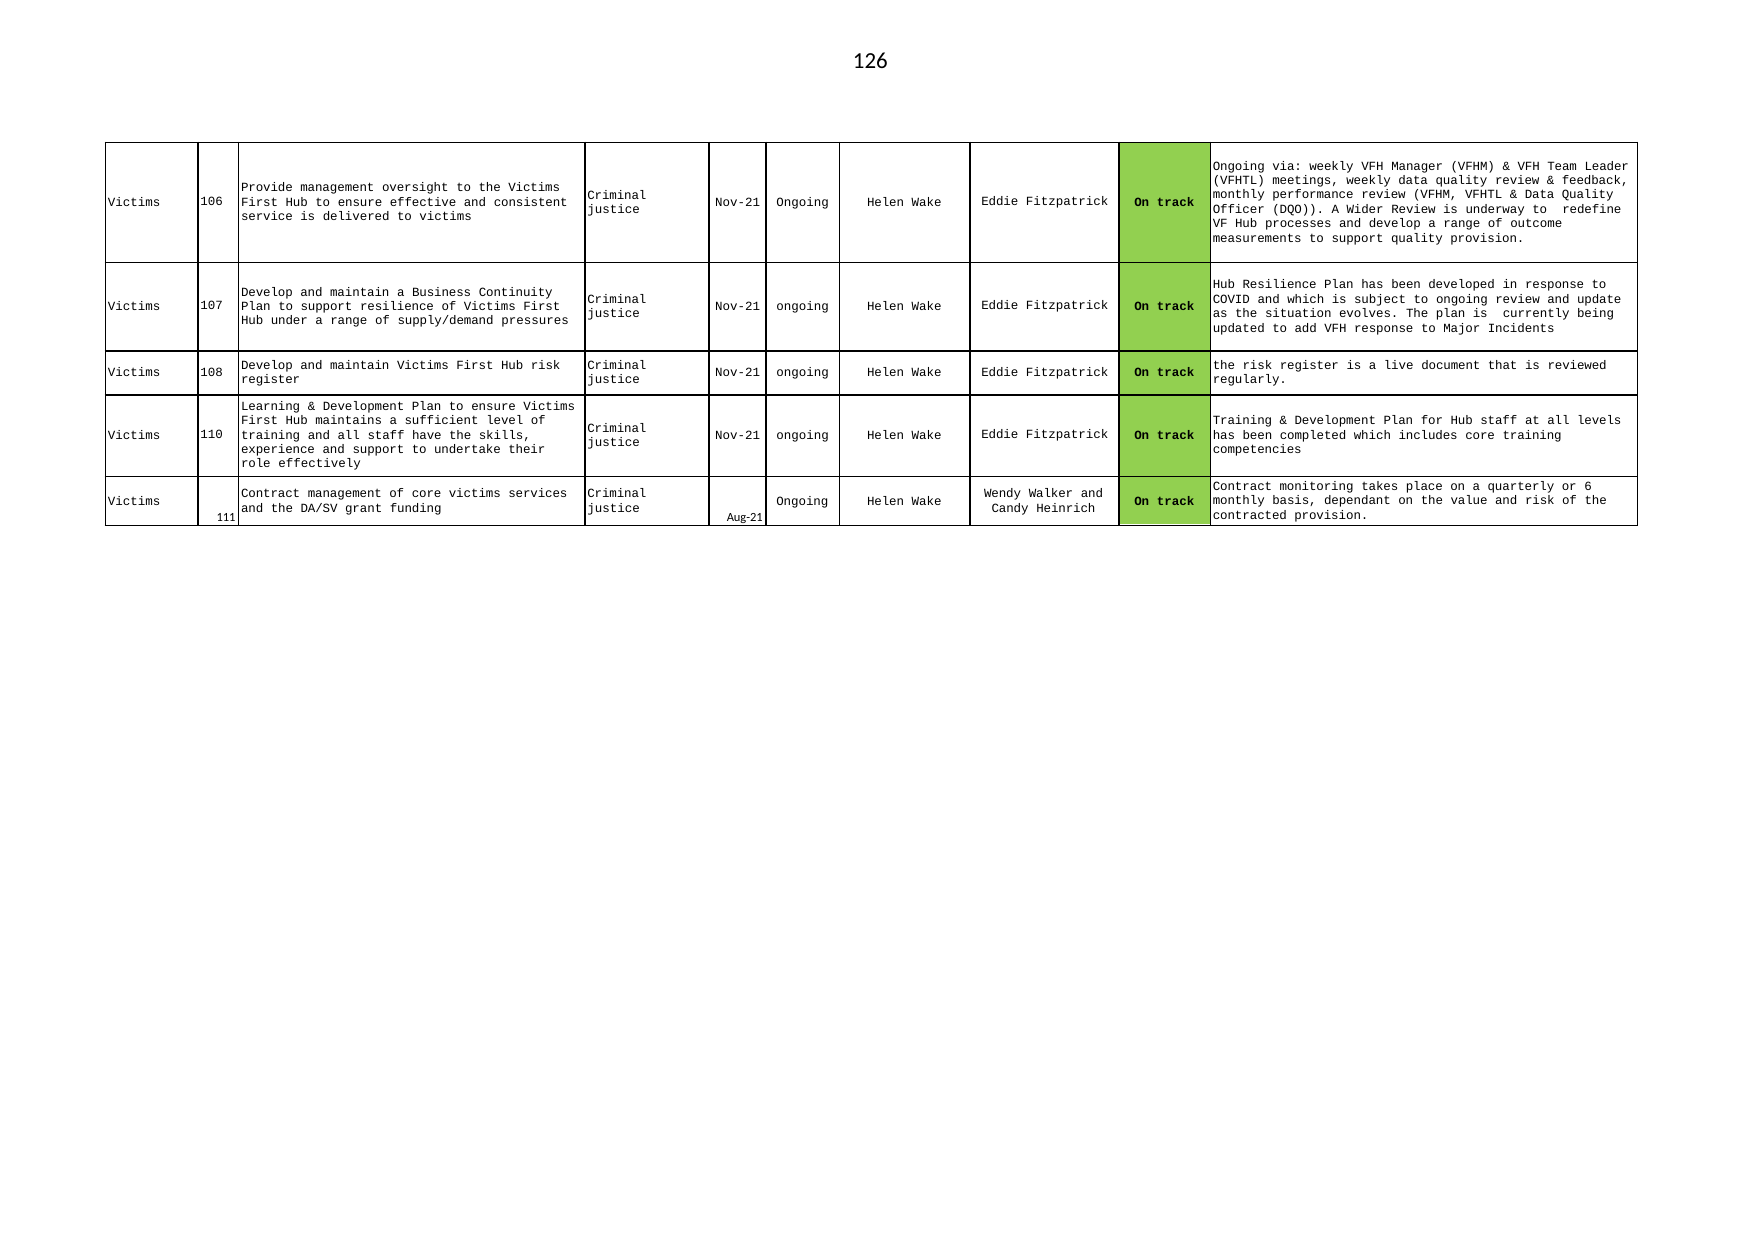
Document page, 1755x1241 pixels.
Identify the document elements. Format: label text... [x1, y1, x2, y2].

table_cell Ongoing [767, 477, 839, 524]
table_cell ongoing [767, 263, 839, 350]
table_cell 110 [199, 396, 238, 476]
table_cell 111 [199, 477, 238, 524]
table_header Helen Wake [840, 143, 969, 262]
table_header Provide management oversight to the Victims First Hub to ensure effective and consistent service is delivered to victims [239, 143, 584, 262]
table_cell Eddie Fitzpatrick [971, 396, 1118, 476]
table_cell 107 [199, 263, 238, 350]
table_cell Helen Wake [840, 263, 969, 350]
table_cell Victims [106, 352, 197, 394]
table_cell ongoing [767, 396, 839, 476]
table_cell Victims [106, 396, 197, 476]
table_cell ongoing [767, 352, 839, 394]
table_header On track [1120, 143, 1210, 262]
table_header Criminal justice [586, 143, 708, 262]
table_cell Wendy Walker and Candy Heinrich [971, 477, 1118, 524]
table_cell Criminal justice [586, 477, 708, 524]
table_cell Eddie Fitzpatrick [971, 352, 1118, 394]
table_cell Contract monitoring takes place on a quarterly or 6 monthly basis, dependant on the value and risk of the contracted provision. [1211, 477, 1637, 524]
table_cell Helen Wake [840, 396, 969, 476]
table_header Nov-21 [710, 143, 765, 262]
table_cell On track [1120, 477, 1210, 524]
table_cell Criminal justice [586, 396, 708, 476]
table_cell On track [1120, 263, 1210, 350]
table_cell Contract management of core victims services and the DA/SV grant funding [239, 477, 584, 524]
table_cell Training & Development Plan for Hub staff at all levels has been completed which includes core training competencies [1211, 396, 1637, 476]
table_cell Aug-21 [710, 477, 765, 524]
table_cell Nov-21 [710, 263, 765, 350]
table_cell Helen Wake [840, 352, 969, 394]
table_cell Nov-21 [710, 352, 765, 394]
table_cell 108 [199, 352, 238, 394]
table_cell Nov-21 [710, 396, 765, 476]
table_header 106 [199, 143, 238, 262]
table_cell Develop and maintain Victims First Hub risk register [239, 352, 584, 394]
table_cell Eddie Fitzpatrick [971, 263, 1118, 350]
table_header Victims [106, 143, 197, 262]
table_cell Hub Resilience Plan has been developed in response to COVID and which is subject to ongoing review and update as the situation evolves. The plan is currently being updated to add VFH response to Major Incidents [1211, 263, 1637, 350]
table_cell Develop and maintain a Business Continuity Plan to support resilience of Victims First Hub under a range of supply/demand pressures [239, 263, 584, 350]
table_cell Victims [106, 477, 197, 524]
table_cell Victims [106, 263, 197, 350]
table_cell On track [1120, 352, 1210, 394]
table_header Ongoing via: weekly VFH Manager (VFHM) & VFH Team Leader (VFHTL) meetings, weekly data quality review & feedback, monthly performance review (VFHM, VFHTL & Data Quality Officer (DQO)). A Wider Review is underway to redefine VF Hub processes and develop a range of outcome measurements to support quality provision. [1211, 143, 1637, 262]
table_header Eddie Fitzpatrick [971, 143, 1118, 262]
table_cell Criminal justice [586, 263, 708, 350]
table_cell Criminal justice [586, 352, 708, 394]
table_cell the risk register is a live document that is reviewed regularly. [1211, 352, 1637, 394]
table_cell Helen Wake [840, 477, 969, 524]
table_cell On track [1120, 396, 1210, 476]
table_header Ongoing [767, 143, 839, 262]
table_cell Learning & Development Plan to ensure Victims First Hub maintains a sufficient level of training and all staff have the skills, experience and support to undertake their role effectively [239, 396, 584, 476]
